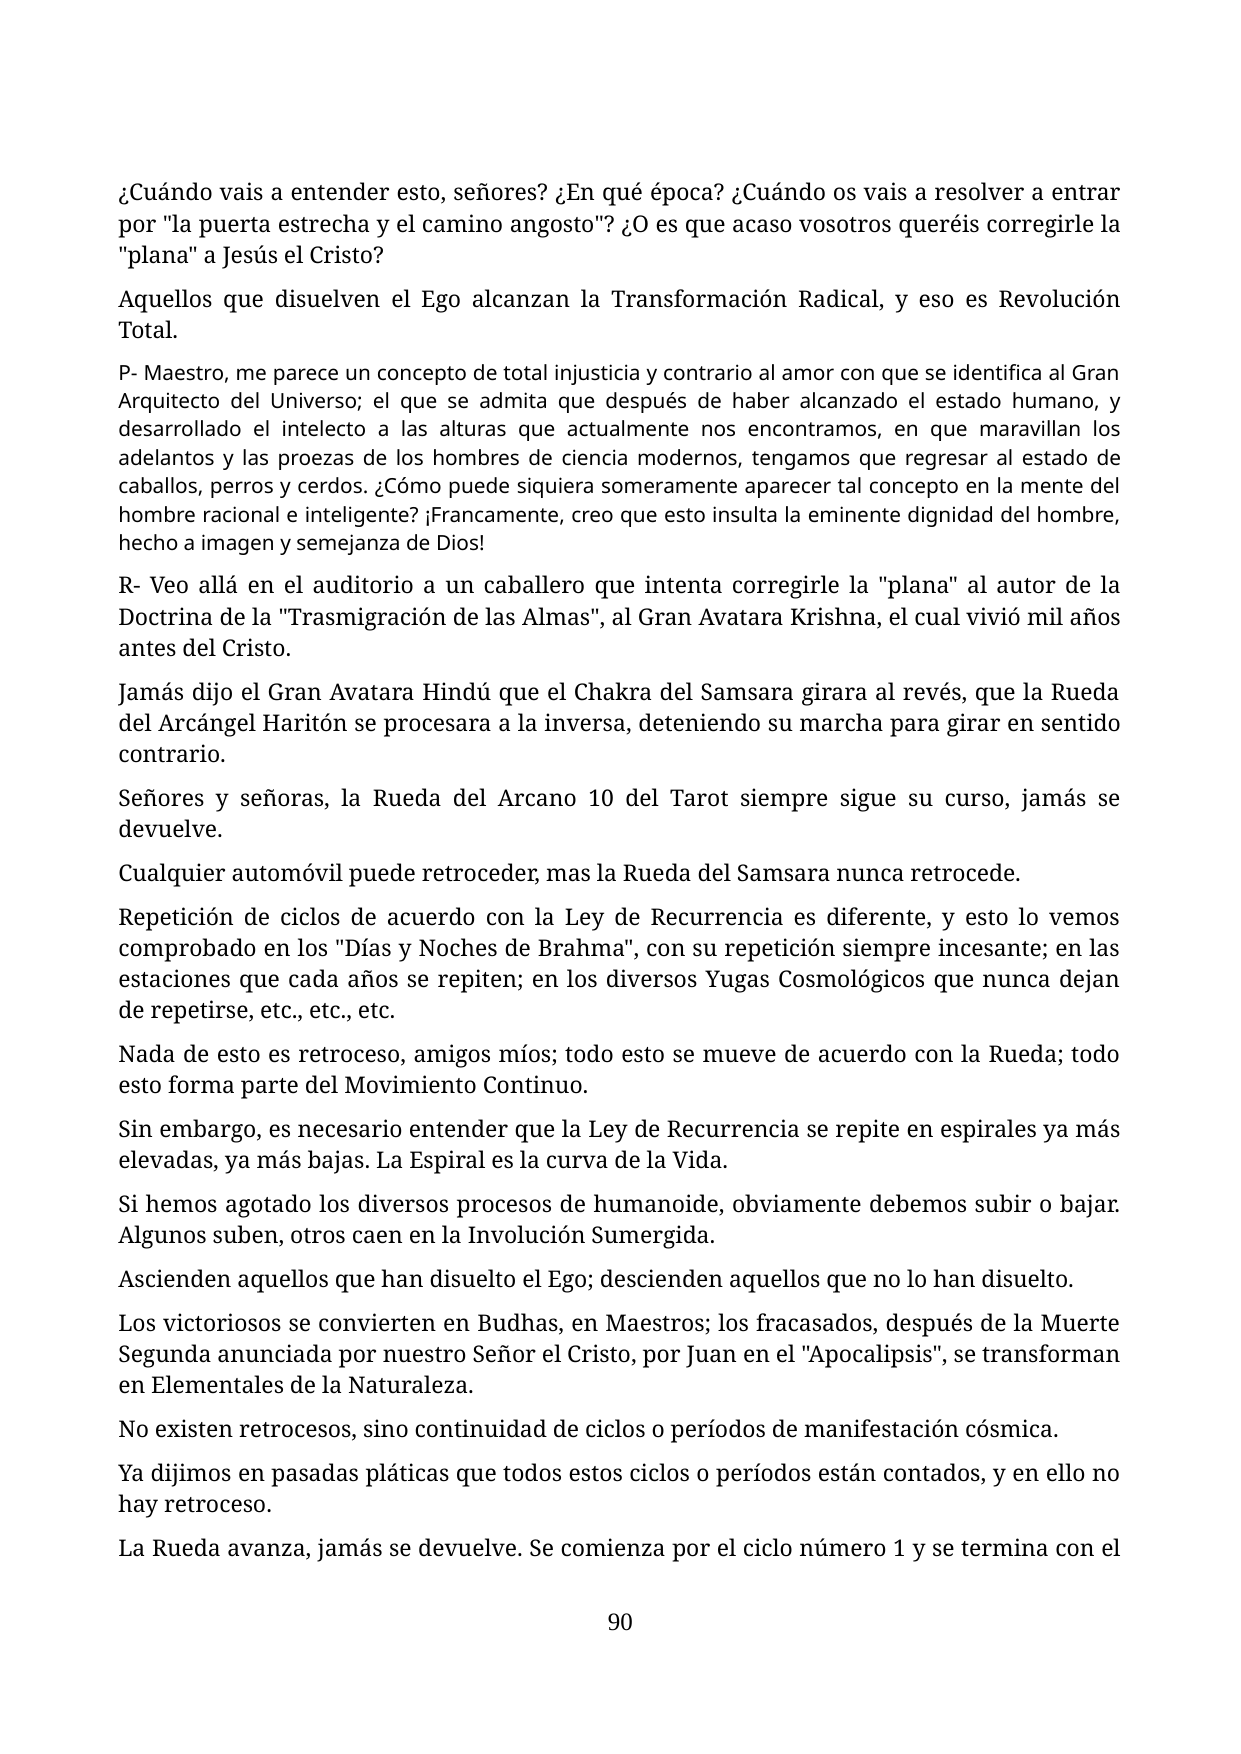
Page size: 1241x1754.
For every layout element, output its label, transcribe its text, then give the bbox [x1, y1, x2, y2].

text Los victoriosos se convierten en Budhas, en Maestros; los fracasados, después de la Muerte Segunda anunciada por nuestro Señor el Cristo, por Juan en el "Apocalipsis", se transforman en Elementales de la Naturaleza. [118, 1307, 1122, 1400]
text P- Maestro, me parece un concepto de total injusticia y contrario al amor con que se identifica al Gran Arquitecto del Universo; el que se admita que después de haber alcanzado el estado humano, y desarrollado el intelecto a las alturas que actualmente nos encontramos, en que maravillan los adelantos y las proezas de los hombres de ciencia modernos, tengamos que regresar al estado de caballos, perros y cerdos. ¿Cómo puede siquiera someramente aparecer tal concepto en la mente del hombre racional e inteligente? ¡Francamente, creo que esto insulta la eminente dignidad del hombre, hecho a imagen y semejanza de Dios! [118, 358, 1122, 557]
text No existen retrocesos, sino continuidad de ciclos o períodos de manifestación cósmica. [118, 1413, 1122, 1444]
text Jamás dijo el Gran Avatara Hindú que el Chakra del Samsara girara al revés, que la Rueda del Arcángel Haritón se procesara a la inversa, deteniendo su marcha para girar en sentido contrario. [118, 675, 1122, 769]
text R- Veo allá en el auditorio a un caballero que intenta corregirle la "plana" al autor de la Doctrina de la "Trasmigración de las Almas", al Gran Avatara Krishna, el cual vivió mil años antes del Cristo. [118, 569, 1122, 663]
text La Rueda avanza, jamás se devuelve. Se comienza por el ciclo número 1 y se termina con el [118, 1532, 1122, 1563]
text Ya dijimos en pasadas pláticas que todos estos ciclos o períodos están contados, y en ello no hay retroceso. [118, 1457, 1122, 1519]
text Ascienden aquellos que han disuelto el Ego; descienden aquellos que no lo han disuelto. [118, 1263, 1122, 1294]
text Señores y señoras, la Rueda del Arcano 10 del Tarot siempre sigue su curso, jamás se devuelve. [118, 782, 1122, 844]
text ¿Cuándo vais a entender esto, señores? ¿En qué época? ¿Cuándo os vais a resolver a entrar por "la puerta estrecha y el camino angosto"? ¿O es que acaso vosotros queréis corregirle la "plana" a Jesús el Cristo? [118, 176, 1122, 270]
text Repetición de ciclos de acuerdo con la Ley de Recurrencia es diferente, y esto lo vemos comprobado en los "Días y Noches de Brahma", con su repetición siempre incesante; en las estaciones que cada años se repiten; en los diversos Yugas Cosmológicos que nunca dejan de repetirse, etc., etc., etc. [118, 900, 1122, 1025]
text Si hemos agotado los diversos procesos de humanoide, obviamente debemos subir o bajar. Algunos suben, otros caen en la Involución Sumergida. [118, 1188, 1122, 1250]
text Nada de esto es retroceso, amigos míos; todo esto se mueve de acuerdo con la Rueda; todo esto forma parte del Movimiento Continuo. [118, 1038, 1122, 1100]
text Sin embargo, es necesario entender que la Ley de Recurrencia se repite en espirales ya más elevadas, ya más bajas. La Espiral es la curva de la Vida. [118, 1113, 1122, 1175]
text Cualquier automóvil puede retroceder, mas la Rueda del Samsara nunca retrocede. [118, 857, 1122, 888]
text Aquellos que disuelven el Ego alcanzan la Transformación Radical, y eso es Revolución Total. [118, 283, 1122, 345]
